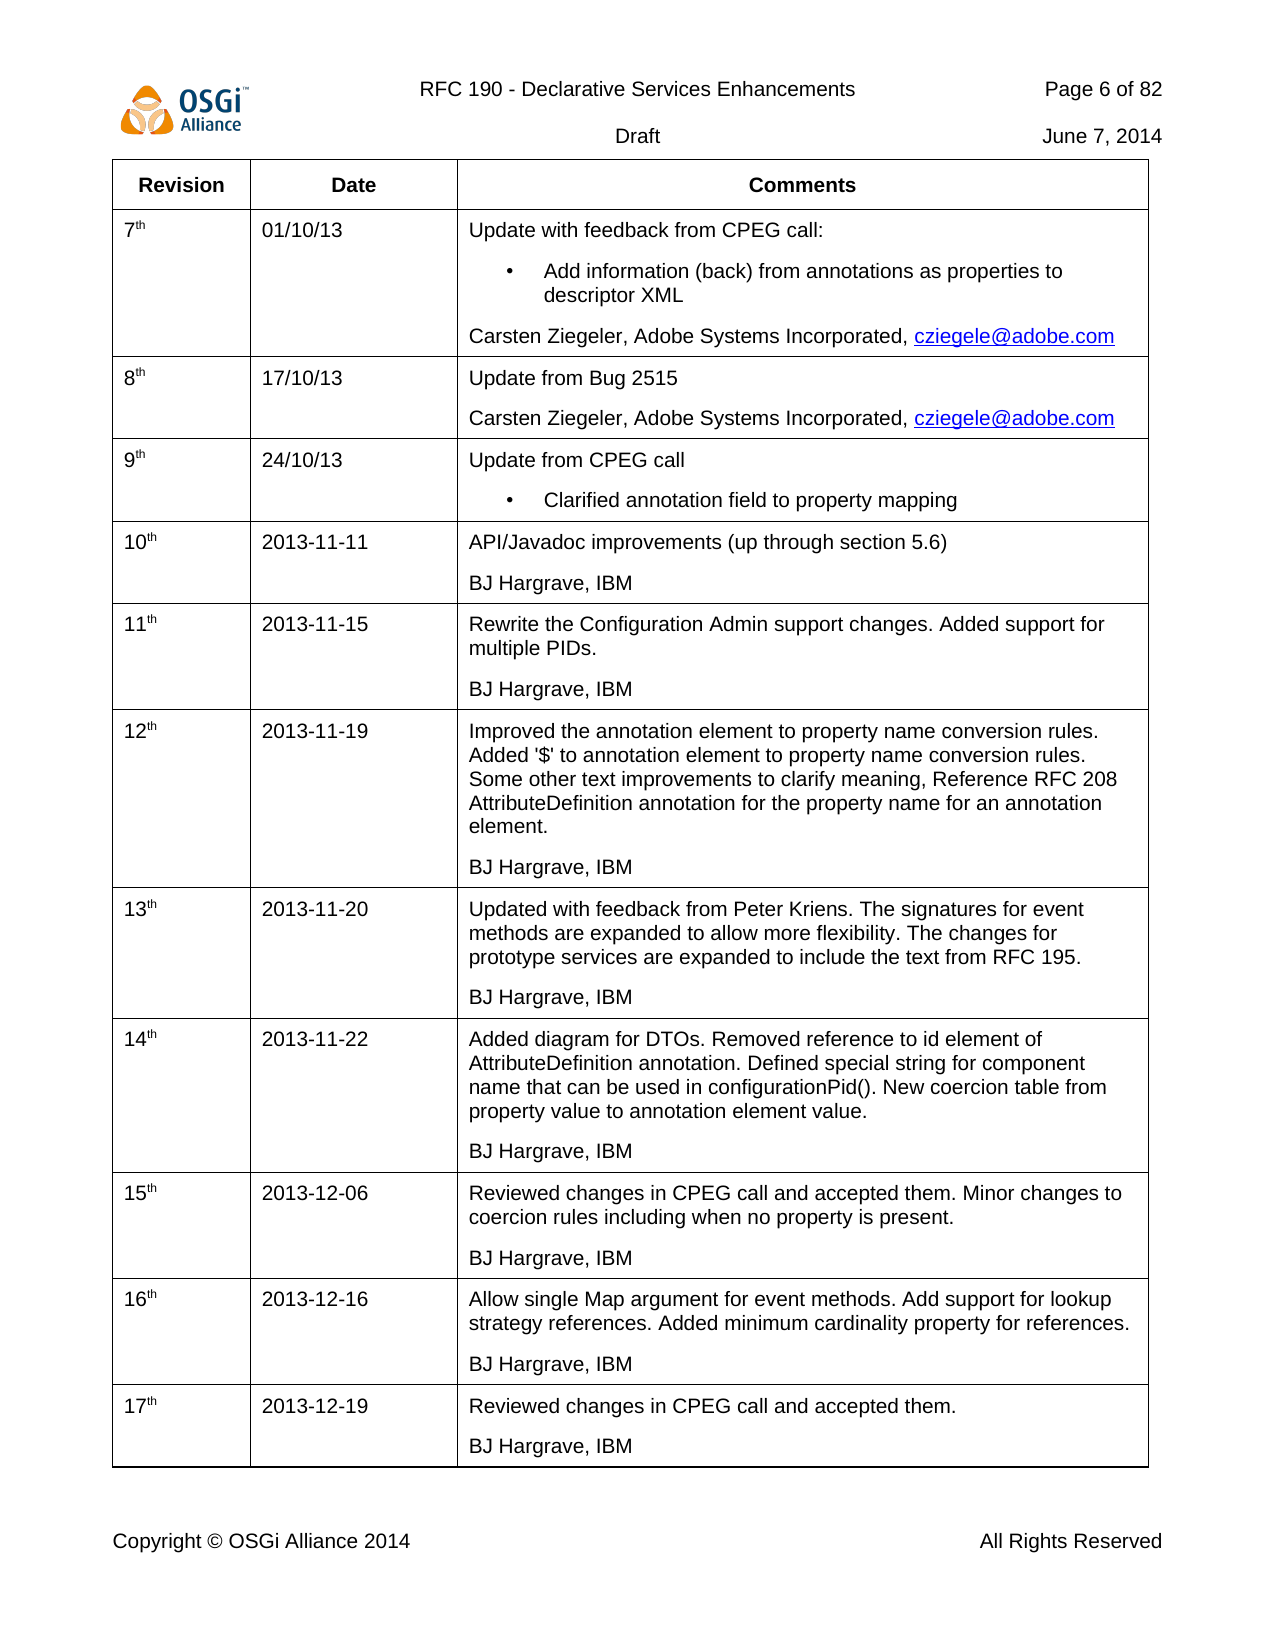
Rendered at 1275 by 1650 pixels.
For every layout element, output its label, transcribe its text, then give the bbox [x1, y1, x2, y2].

table_cell 24/10/13 [251, 439, 457, 521]
table_cell Update from CPEG call Clarified annotation field to property mapping [458, 439, 1148, 521]
table_cell Added diagram for DTOs. Removed reference to id element of AttributeDefinition annotation. Defined special string for component name that can be used in configurationPid(). New coercion table from property value to annotation element value. BJ Hargrave, IBM [458, 1019, 1148, 1172]
table_cell 17th [113, 1385, 250, 1466]
table_header Comments [458, 160, 1148, 209]
table_cell 9th [113, 439, 250, 521]
table_header Date [251, 160, 457, 209]
table_cell Updated with feedback from Peter Kriens. The signatures for event methods are expanded to allow more flexibility. The changes for prototype services are expanded to include the text from RFC 195. BJ Hargrave, IBM [458, 888, 1148, 1017]
table_cell 2013-12-06 [251, 1173, 457, 1278]
table_cell Update from Bug 2515 Carsten Ziegeler, Adobe Systems Incorporated, cziegele@adobe.com [458, 357, 1148, 438]
table_cell Improved the annotation element to property name conversion rules. Added '$' to annotation element to property name conversion rules. Some other text improvements to clarify meaning, Reference RFC 208 AttributeDefinition annotation for the property name for an annotation element. BJ Hargrave, IBM [458, 710, 1148, 887]
table_cell Rewrite the Configuration Admin support changes. Added support for multiple PIDs. BJ Hargrave, IBM [458, 604, 1148, 709]
table_cell 2013-11-19 [251, 710, 457, 887]
table_cell 15th [113, 1173, 250, 1278]
table_cell 10th [113, 522, 250, 603]
table_cell 7th [113, 210, 250, 356]
table_cell 2013-12-16 [251, 1279, 457, 1384]
table_cell 2013-12-19 [251, 1385, 457, 1466]
table_cell 2013-11-22 [251, 1019, 457, 1172]
table_cell 2013-11-11 [251, 522, 457, 603]
table_cell Update with feedback from CPEG call: Add information (back) from annotations as properties to descriptor XML Carsten Ziegeler, Adobe Systems Incorporated, cziegele@adobe.com [458, 210, 1148, 356]
table_cell 17/10/13 [251, 357, 457, 438]
table_cell 14th [113, 1019, 250, 1172]
table_cell Reviewed changes in CPEG call and accepted them. BJ Hargrave, IBM [458, 1385, 1148, 1466]
table_cell 2013-11-15 [251, 604, 457, 709]
picture [113, 78, 257, 142]
table_header Revision [113, 160, 250, 209]
table_cell 13th [113, 888, 250, 1017]
table_cell Allow single Map argument for event methods. Add support for lookup strategy references. Added minimum cardinality property for references. BJ Hargrave, IBM [458, 1279, 1148, 1384]
table_cell Reviewed changes in CPEG call and accepted them. Minor changes to coercion rules including when no property is present. BJ Hargrave, IBM [458, 1173, 1148, 1278]
table_cell 01/10/13 [251, 210, 457, 356]
table_cell API/Javadoc improvements (up through section 5.6) BJ Hargrave, IBM [458, 522, 1148, 603]
table_cell 2013-11-20 [251, 888, 457, 1017]
table_cell 11th [113, 604, 250, 709]
table_cell 8th [113, 357, 250, 438]
table_cell 12th [113, 710, 250, 887]
table_cell 16th [113, 1279, 250, 1384]
